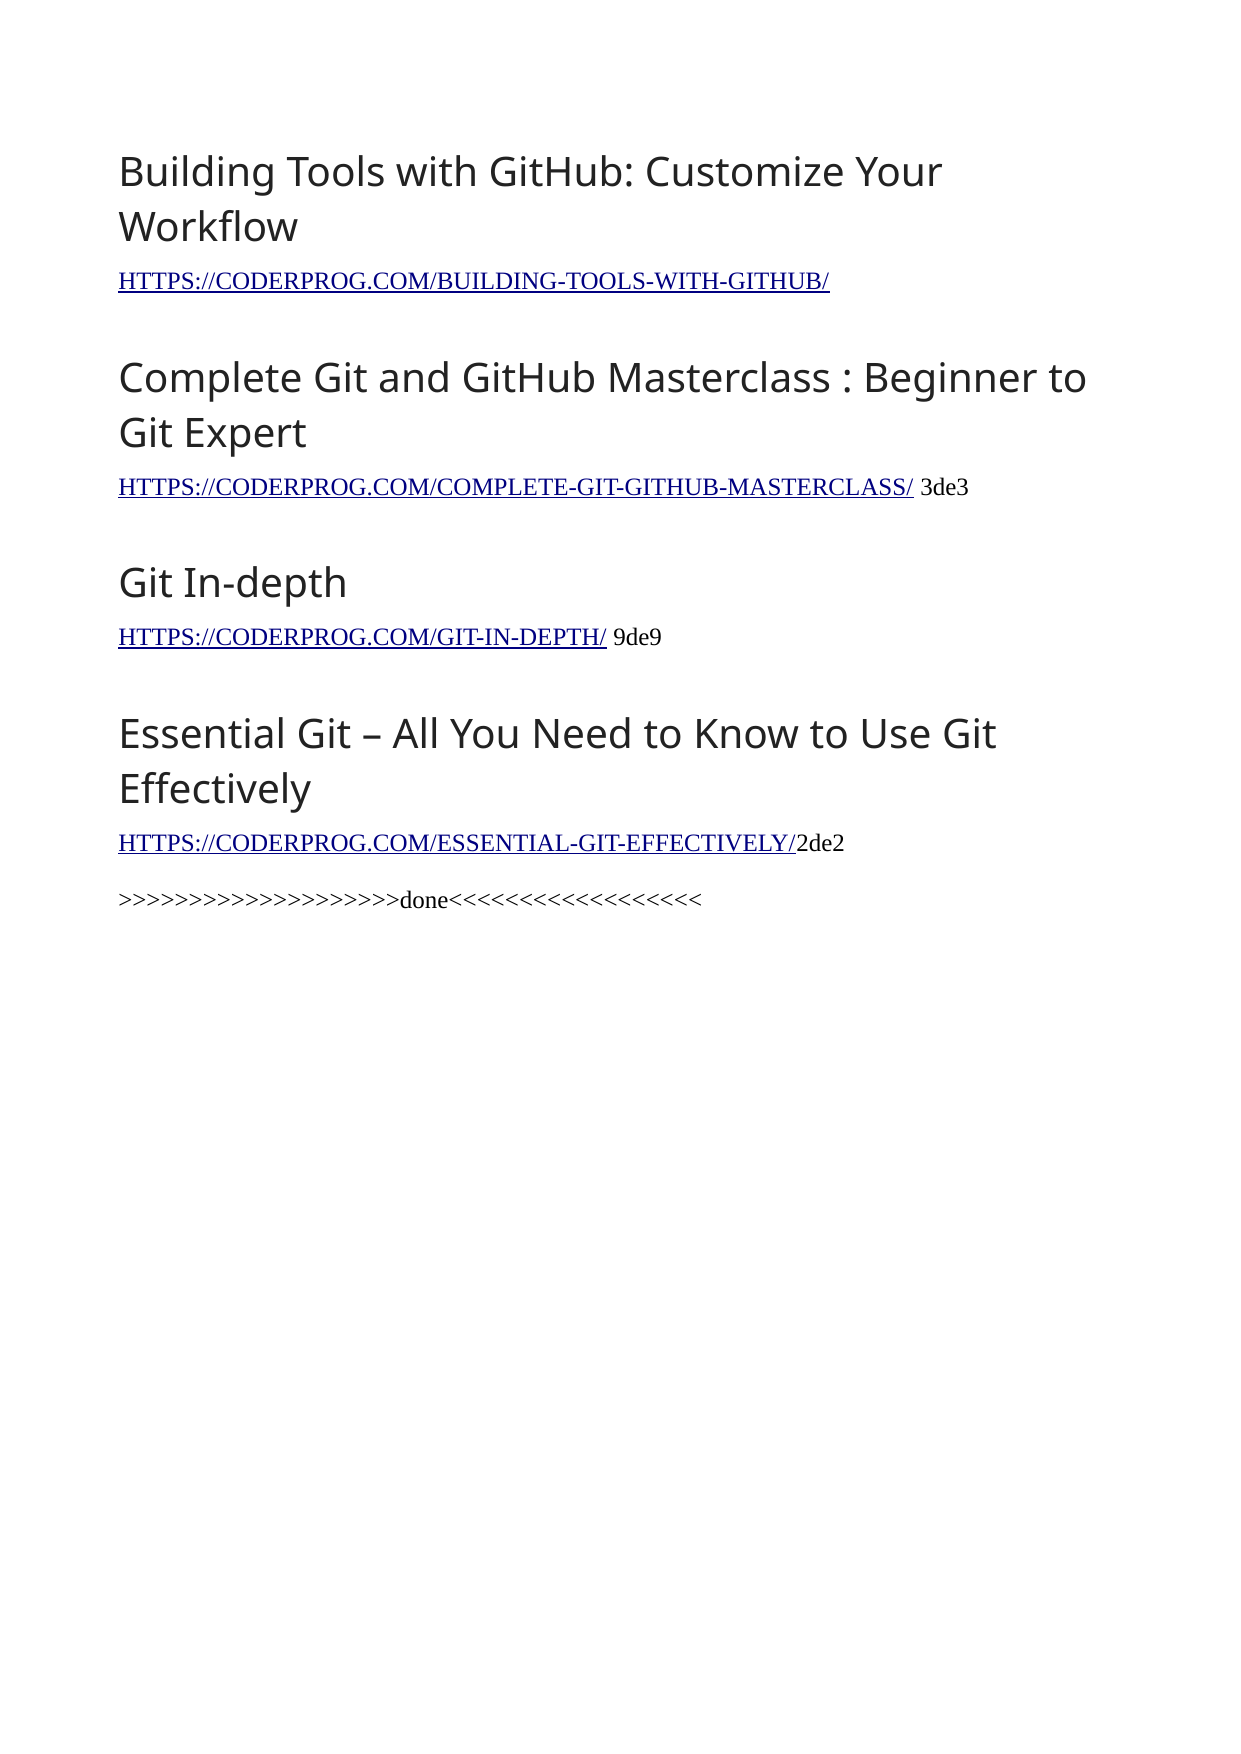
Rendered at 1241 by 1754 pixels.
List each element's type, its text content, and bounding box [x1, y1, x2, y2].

text HTTPS://CODERPROG.COM/GIT-IN-DEPTH/ 9de9 [118, 622, 1122, 651]
subtitle Complete Git and GitHub Masterclass : Beginner to Git Expert [118, 349, 1122, 459]
subtitle Git In-depth [118, 554, 1122, 610]
subtitle Essential Git – All You Need to Know to Use Git Effectively [118, 705, 1122, 815]
subtitle Building Tools with GitHub: Customize Your Workflow [118, 143, 1122, 254]
text HTTPS://CODERPROG.COM/BUILDING-TOOLS-WITH-GITHUB/ [118, 266, 1122, 295]
text >>>>>>>>>>>>>>>>>>>>done<<<<<<<<<<<<<<<<<< [118, 885, 1122, 914]
text HTTPS://CODERPROG.COM/ESSENTIAL-GIT-EFFECTIVELY/2de2 [118, 828, 1122, 857]
text HTTPS://CODERPROG.COM/COMPLETE-GIT-GITHUB-MASTERCLASS/ 3de3 [118, 472, 1122, 501]
